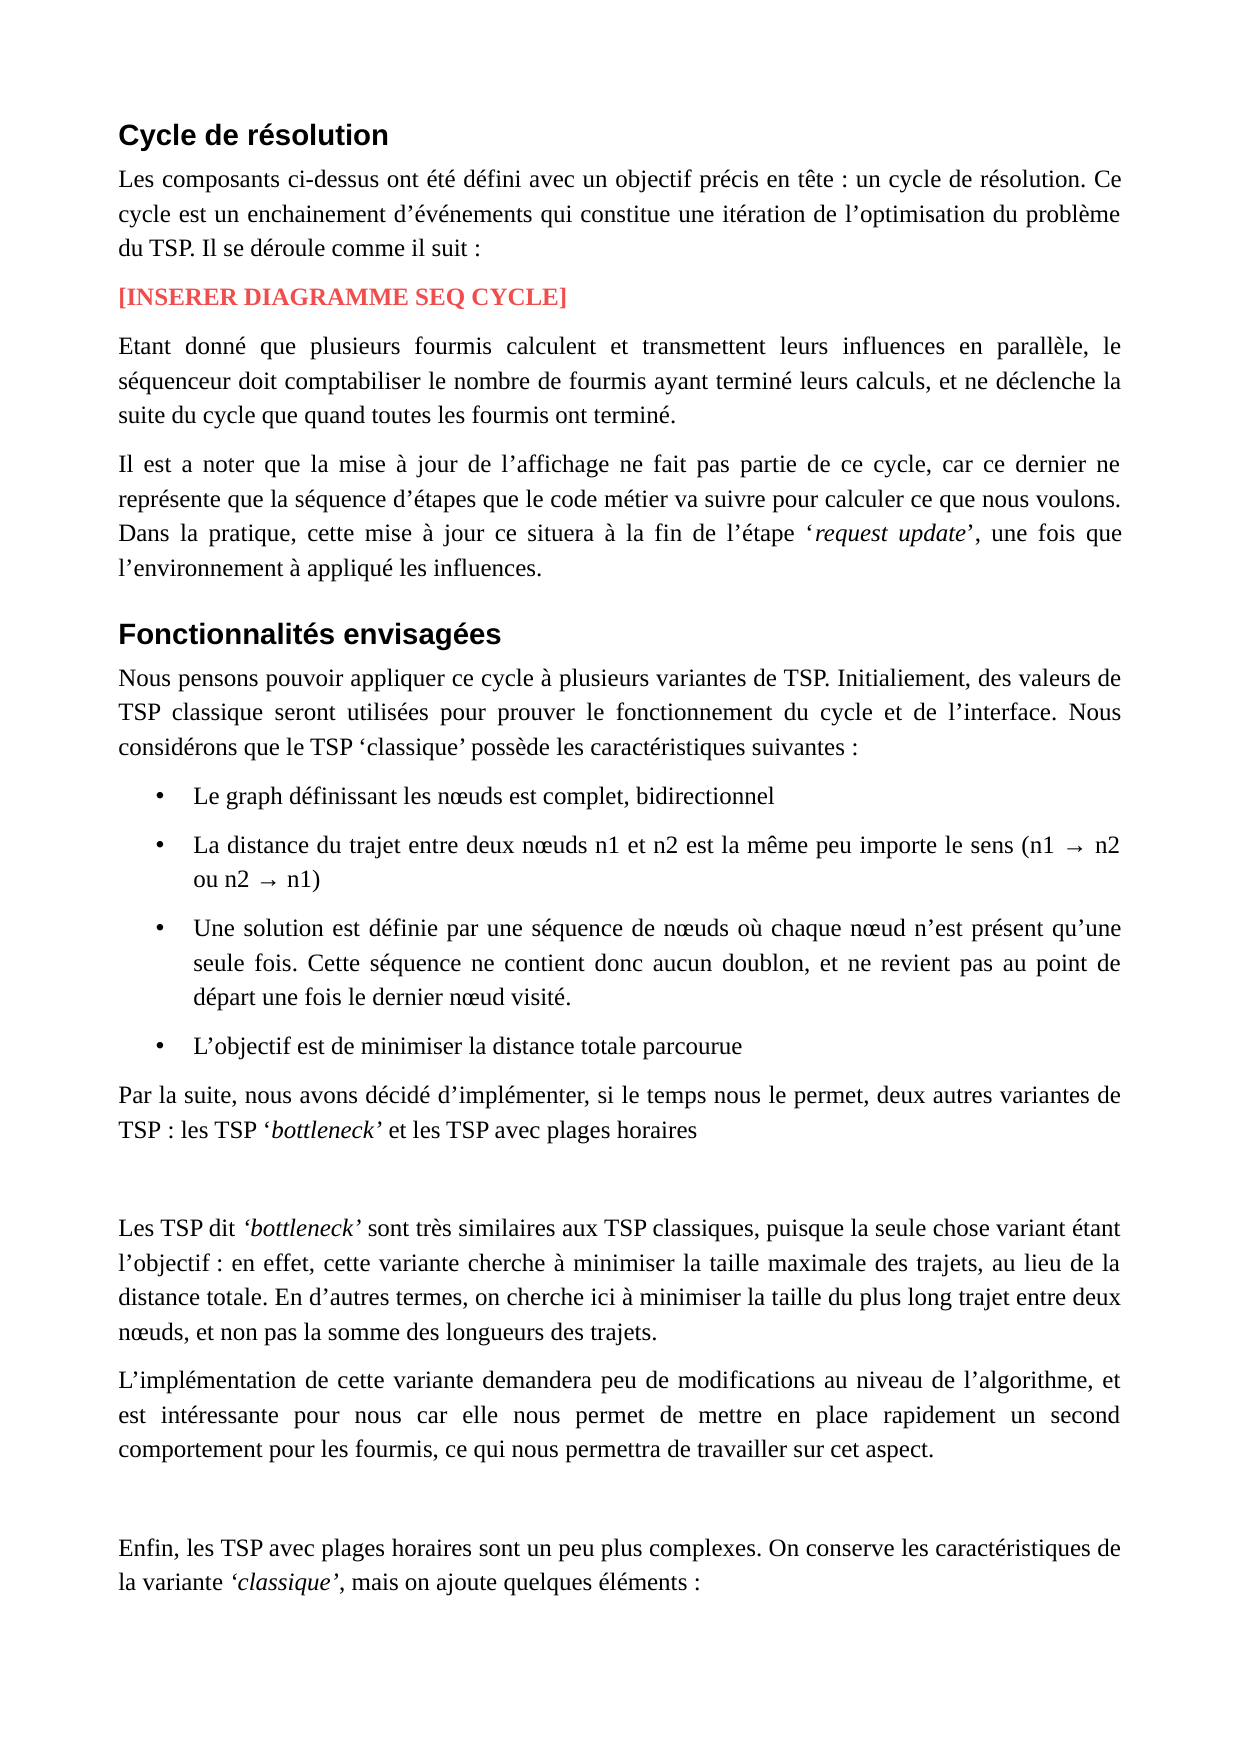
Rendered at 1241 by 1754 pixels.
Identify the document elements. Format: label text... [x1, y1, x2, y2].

text [INSERER DIAGRAMME SEQ CYCLE] [118, 282, 1122, 311]
list Une solution est définie par une séquence de nœuds où chaque nœud n’est présent qu’une seule fois. Cette séquence ne contient donc aucun doublon, et ne revient pas au point de départ une fois le dernier nœud visité. [156, 913, 1122, 1011]
text Les TSP dit ‘bottleneck’ sont très similaires aux TSP classiques, puisque la seule chose variant étant l’objectif : en effet, cette variante cherche à minimiser la taille maximale des trajets, au lieu de la distance totale. En d’autres termes, on cherche ici à minimiser la taille du plus long trajet entre deux nœuds, et non pas la somme des longueurs des trajets. [118, 1213, 1122, 1345]
text Par la suite, nous avons décidé d’implémenter, si le temps nous le permet, deux autres variantes de TSP : les TSP ‘bottleneck’ et les TSP avec plages horaires [118, 1081, 1122, 1144]
list Le graph définissant les nœuds est complet, bidirectionnel [156, 781, 1122, 809]
subtitle Fonctionnalités envisagées [118, 617, 1122, 650]
text Il est a noter que la mise à jour de l’affichage ne fait pas partie de ce cycle, car ce dernier ne représente que la séquence d’étapes que le code métier va suivre pour calculer ce que nous voulons. Dans la pratique, cette mise à jour ce situera à la fin de l’étape ‘request update’, une fois que l’environnement à appliqué les influences. [118, 449, 1122, 582]
text Enfin, les TSP avec plages horaires sont un peu plus complexes. On conserve les caractéristiques de la variante ‘classique’, mais on ajoute quelques éléments : [118, 1533, 1122, 1596]
text Etant donné que plusieurs fourmis calculent et transmettent leurs influences en parallèle, le séquenceur doit comptabiliser le nombre de fourmis ayant terminé leurs calculs, et ne déclenche la suite du cycle que quand toutes les fourmis ont terminé. [118, 331, 1122, 429]
text L’implémentation de cette variante demandera peu de modifications au niveau de l’algorithme, et est intéressante pour nous car elle nous permet de mettre en place rapidement un second comportement pour les fourmis, ce qui nous permettra de travailler sur cet aspect. [118, 1366, 1122, 1463]
text Les composants ci-dessus ont été défini avec un objectif précis en tête : un cycle de résolution. Ce cycle est un enchainement d’événements qui constitue une itération de l’optimisation du problème du TSP. Il se déroule comme il suit : [118, 164, 1122, 262]
text Nous pensons pouvoir appliquer ce cycle à plusieurs variantes de TSP. Initialiement, des valeurs de TSP classique seront utilisées pour prouver le fonctionnement du cycle et de l’interface. Nous considérons que le TSP ‘classique’ possède les caractéristiques suivantes : [118, 663, 1122, 761]
list La distance du trajet entre deux nœuds n1 et n2 est la même peu importe le sens (n1 → n2 ou n2 → n1) [156, 830, 1122, 893]
list L’objectif est de minimiser la distance totale parcourue [156, 1031, 1122, 1060]
subtitle Cycle de résolution [118, 118, 1122, 152]
